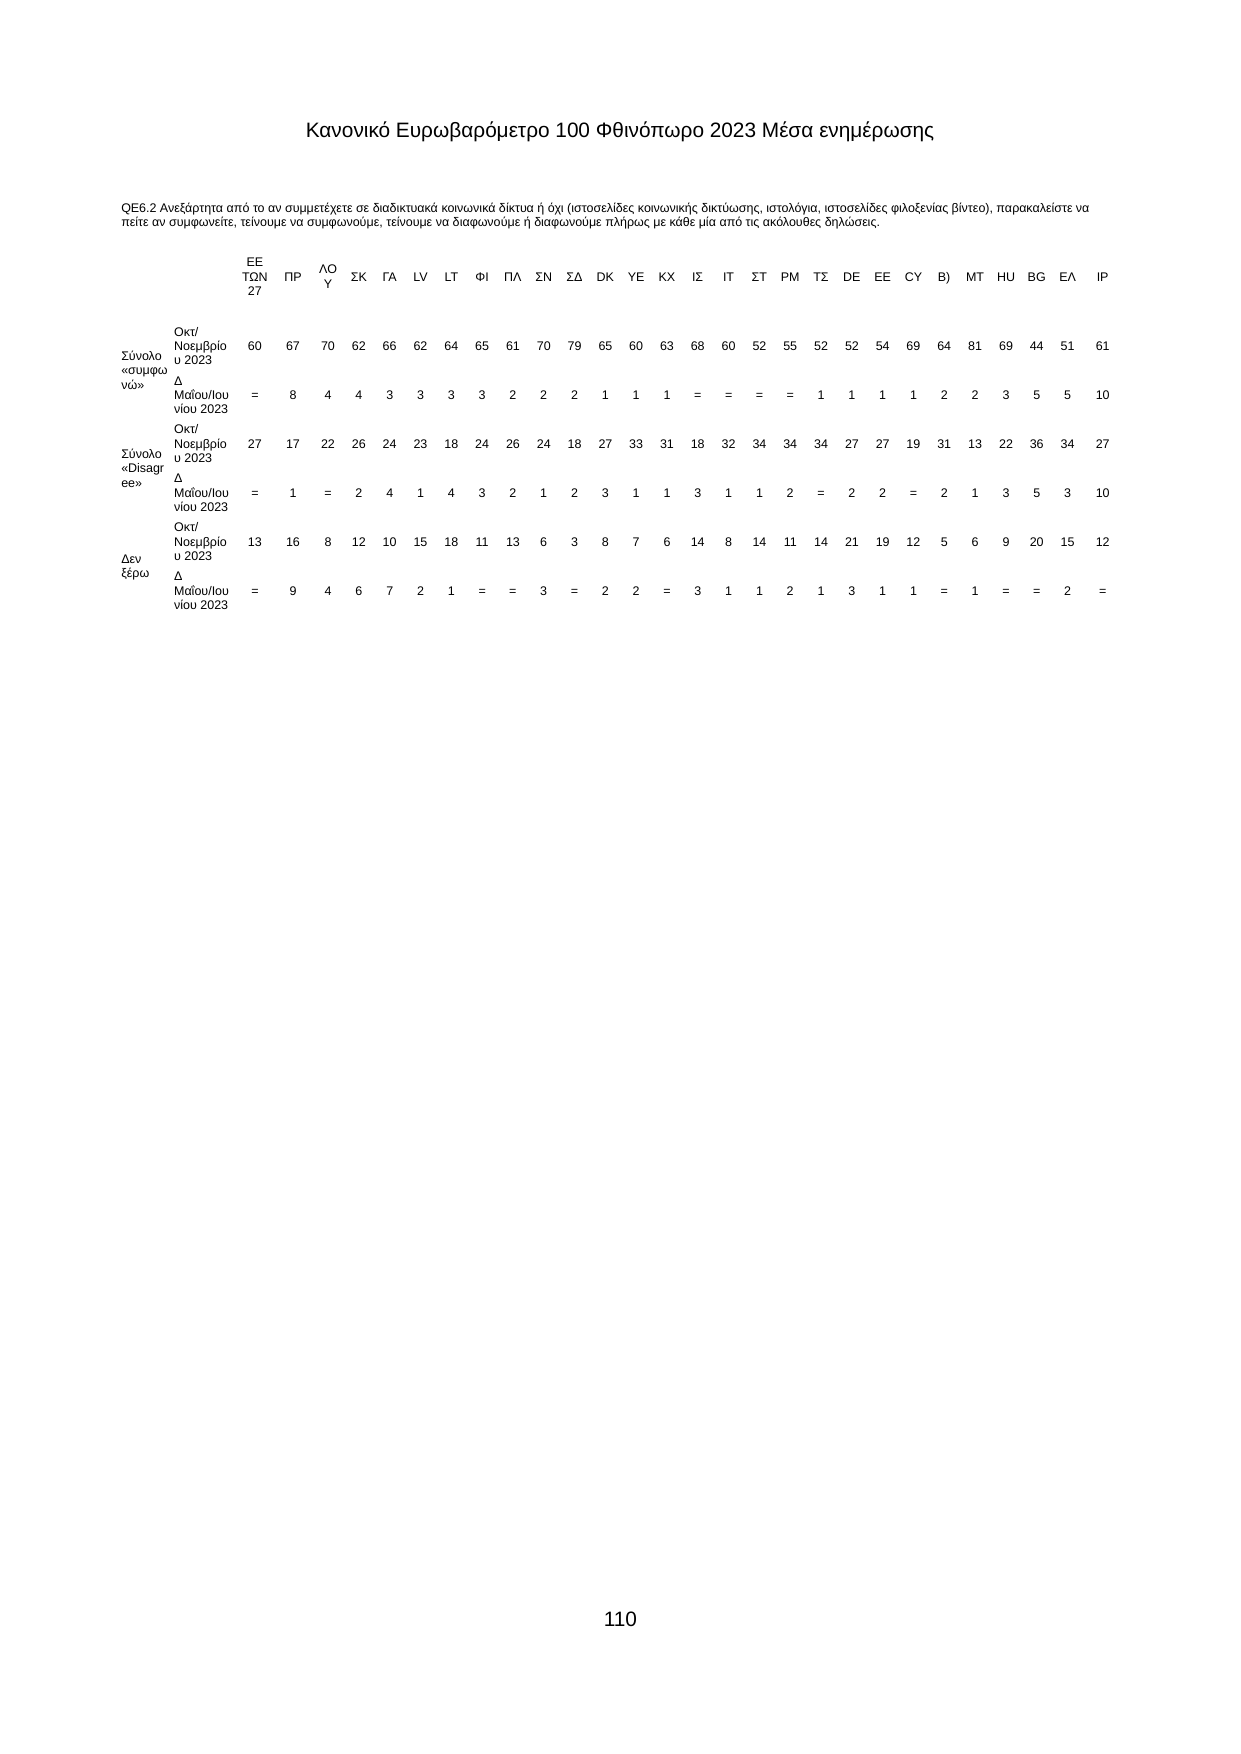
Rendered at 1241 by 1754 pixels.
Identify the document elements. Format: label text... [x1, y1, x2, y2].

table_cell [959, 177, 990, 197]
table_cell [313, 177, 343, 197]
table_cell 2 [621, 566, 651, 615]
table_cell 36 [1021, 419, 1052, 468]
table_cell 17 [273, 419, 312, 468]
table_cell 10 [1083, 468, 1122, 517]
table_cell = [744, 370, 774, 419]
table_cell 31 [929, 419, 959, 468]
table_cell = [713, 370, 744, 419]
table_cell [1083, 301, 1122, 321]
table_cell [744, 301, 774, 321]
table_cell ΣΝ [528, 252, 559, 301]
table_cell 13 [497, 517, 528, 566]
table_cell [497, 232, 528, 252]
table_cell 66 [374, 321, 405, 370]
table_cell 60 [236, 321, 273, 370]
table_cell 3 [559, 517, 590, 566]
table_cell 14 [805, 517, 836, 566]
table_cell 18 [436, 517, 466, 566]
table_cell 81 [959, 321, 990, 370]
table_cell 63 [651, 321, 682, 370]
table_cell [559, 301, 590, 321]
table_cell [405, 232, 436, 252]
table_cell 18 [682, 419, 713, 468]
table_cell [1083, 177, 1122, 197]
table_cell 1 [898, 370, 928, 419]
table_cell [171, 252, 236, 301]
table_cell 32 [713, 419, 744, 468]
table_cell 52 [805, 321, 836, 370]
table_cell 24 [374, 419, 405, 468]
table_cell 24 [528, 419, 559, 468]
table_cell [559, 232, 590, 252]
table_cell 8 [313, 517, 343, 566]
table_cell 2 [867, 468, 898, 517]
table_cell [805, 301, 836, 321]
table_cell ΕΕ [867, 252, 898, 301]
table_cell [405, 177, 436, 197]
table_cell 19 [898, 419, 928, 468]
table_cell 60 [621, 321, 651, 370]
table_cell 27 [590, 419, 621, 468]
table_cell Σύνολο «Disagree» [118, 419, 171, 517]
table_cell [867, 301, 898, 321]
table_cell = [651, 566, 682, 615]
table_cell 1 [898, 566, 928, 615]
table_cell ΦΙ [466, 252, 497, 301]
table_cell [374, 301, 405, 321]
table_cell [590, 177, 621, 197]
table_cell 1 [528, 468, 559, 517]
table_cell [559, 177, 590, 197]
table_cell [744, 177, 774, 197]
table_cell 2 [497, 370, 528, 419]
table_cell 27 [236, 419, 273, 468]
table_cell 2 [497, 468, 528, 517]
table_cell 4 [313, 566, 343, 615]
table_cell 7 [621, 517, 651, 566]
table_cell 19 [867, 517, 898, 566]
table_cell 54 [867, 321, 898, 370]
table_cell 62 [405, 321, 436, 370]
table_cell [929, 177, 959, 197]
table_cell 1 [959, 566, 990, 615]
table_cell 3 [1052, 468, 1083, 517]
table_cell [273, 177, 312, 197]
table_cell 5 [1021, 468, 1052, 517]
table_cell [343, 232, 374, 252]
table_cell 26 [497, 419, 528, 468]
table_cell ΣΔ [559, 252, 590, 301]
table_cell ΥΕ [621, 252, 651, 301]
table_cell [621, 177, 651, 197]
table_cell 61 [1083, 321, 1122, 370]
table_cell 2 [836, 468, 867, 517]
table_cell [621, 232, 651, 252]
table_cell QE6.2 Ανεξάρτητα από το αν συμμετέχετε σε διαδικτυακά κοινωνικά δίκτυα ή όχι (ιστοσελίδες κοινωνικής δικτύωσης, ιστολόγια, ιστοσελίδες φιλοξενίας βίντεο), παρακαλείστε να πείτε αν συμφωνείτε, τείνουμε να συμφωνούμε, τείνουμε να διαφωνούμε ή διαφωνούμε πλήρως με κάθε μία από τις ακόλουθες δηλώσεις. [118, 197, 1122, 232]
table_cell = [898, 468, 928, 517]
table_cell 1 [273, 468, 312, 517]
table_cell 1 [744, 566, 774, 615]
table_cell 13 [959, 419, 990, 468]
table_cell 4 [313, 370, 343, 419]
table_cell 3 [682, 468, 713, 517]
table_cell [313, 232, 343, 252]
table_cell 3 [374, 370, 405, 419]
table_cell 44 [1021, 321, 1052, 370]
table_cell [775, 232, 805, 252]
table_cell 2 [559, 468, 590, 517]
table_cell 1 [805, 370, 836, 419]
table_cell 4 [374, 468, 405, 517]
table_cell 8 [713, 517, 744, 566]
table_cell [528, 232, 559, 252]
table_cell [118, 177, 171, 197]
table_cell [898, 301, 928, 321]
table_cell 1 [621, 468, 651, 517]
table_cell 2 [775, 566, 805, 615]
table_cell 3 [436, 370, 466, 419]
table_cell [236, 301, 273, 321]
table_cell = [236, 468, 273, 517]
table_cell 27 [867, 419, 898, 468]
table_cell Δ Μαΐου/Ιουνίου 2023 [171, 566, 236, 615]
table_cell [775, 177, 805, 197]
table_cell [990, 232, 1021, 252]
table_cell 5 [929, 517, 959, 566]
table_cell 2 [1052, 566, 1083, 615]
table_cell 6 [959, 517, 990, 566]
table_cell 1 [651, 468, 682, 517]
table_cell BG [1021, 252, 1052, 301]
table_cell 5 [1052, 370, 1083, 419]
table_cell 2 [959, 370, 990, 419]
table_cell 1 [836, 370, 867, 419]
table_cell [1052, 177, 1083, 197]
table_cell [528, 301, 559, 321]
table_cell LT [436, 252, 466, 301]
table_cell [1021, 232, 1052, 252]
table_cell [436, 232, 466, 252]
table_cell 12 [898, 517, 928, 566]
table_cell [343, 301, 374, 321]
table_cell 22 [990, 419, 1021, 468]
table_cell 7 [374, 566, 405, 615]
table_cell [436, 177, 466, 197]
table_cell 2 [929, 370, 959, 419]
table_cell 23 [405, 419, 436, 468]
table_cell DK [590, 252, 621, 301]
table_cell 2 [528, 370, 559, 419]
table_cell 3 [836, 566, 867, 615]
table_cell 18 [436, 419, 466, 468]
table_cell [171, 301, 236, 321]
table_cell 65 [466, 321, 497, 370]
table_cell 27 [1083, 419, 1122, 468]
table_cell [273, 232, 312, 252]
table_cell 64 [436, 321, 466, 370]
table_cell = [775, 370, 805, 419]
table_cell Σύνολο «συμφωνώ» [118, 321, 171, 419]
table_cell [466, 301, 497, 321]
table_cell 3 [466, 370, 497, 419]
table_cell [466, 177, 497, 197]
table_cell [929, 301, 959, 321]
table_cell = [1021, 566, 1052, 615]
table_cell [805, 177, 836, 197]
table_cell 3 [405, 370, 436, 419]
table_cell [744, 232, 774, 252]
table_cell 70 [528, 321, 559, 370]
table_cell 3 [682, 566, 713, 615]
table_cell [713, 177, 744, 197]
table_cell [682, 232, 713, 252]
table_cell 6 [528, 517, 559, 566]
table_cell [313, 301, 343, 321]
table_cell [651, 177, 682, 197]
table_cell 3 [590, 468, 621, 517]
table_cell 67 [273, 321, 312, 370]
table_cell 1 [713, 468, 744, 517]
table_cell = [236, 566, 273, 615]
table_cell 51 [1052, 321, 1083, 370]
table_cell ΚΧ [651, 252, 682, 301]
table_cell 79 [559, 321, 590, 370]
table_cell ΙΡ [1083, 252, 1122, 301]
table_cell 14 [744, 517, 774, 566]
table_cell 26 [343, 419, 374, 468]
table_cell [990, 177, 1021, 197]
table_cell 1 [436, 566, 466, 615]
table_cell 4 [436, 468, 466, 517]
table_cell 27 [836, 419, 867, 468]
table_cell [118, 232, 171, 252]
table_cell 2 [929, 468, 959, 517]
table_cell [1052, 301, 1083, 321]
table_cell 2 [590, 566, 621, 615]
table_cell [867, 232, 898, 252]
table_cell 2 [775, 468, 805, 517]
table_cell [959, 232, 990, 252]
table_cell [836, 177, 867, 197]
table_cell 10 [1083, 370, 1122, 419]
table_cell 68 [682, 321, 713, 370]
table_cell [898, 177, 928, 197]
table_cell 33 [621, 419, 651, 468]
table_cell 11 [466, 517, 497, 566]
table_cell ΕΛ [1052, 252, 1083, 301]
table_cell 24 [466, 419, 497, 468]
table_cell [374, 232, 405, 252]
table_cell [466, 232, 497, 252]
table_cell [682, 301, 713, 321]
table_cell ΓΑ [374, 252, 405, 301]
table_cell [118, 301, 171, 321]
table_cell [867, 177, 898, 197]
table_cell [1083, 232, 1122, 252]
table_cell Δ Μαΐου/Ιουνίου 2023 [171, 468, 236, 517]
table_cell 22 [313, 419, 343, 468]
table_cell 1 [867, 566, 898, 615]
table_cell 69 [898, 321, 928, 370]
table_cell CY [898, 252, 928, 301]
table_cell 55 [775, 321, 805, 370]
table_cell 20 [1021, 517, 1052, 566]
table_cell 70 [313, 321, 343, 370]
table_cell [590, 232, 621, 252]
table_cell ΣΚ [343, 252, 374, 301]
table_cell = [805, 468, 836, 517]
table_cell 18 [559, 419, 590, 468]
table_cell 65 [590, 321, 621, 370]
table_cell [497, 301, 528, 321]
table_cell 52 [744, 321, 774, 370]
table_cell 10 [374, 517, 405, 566]
table_cell [171, 232, 236, 252]
table_cell [836, 232, 867, 252]
table_cell [590, 301, 621, 321]
table_cell 34 [775, 419, 805, 468]
table_cell [713, 301, 744, 321]
table_cell ΡΜ [775, 252, 805, 301]
table_cell [1052, 232, 1083, 252]
table_cell [621, 301, 651, 321]
table_cell 69 [990, 321, 1021, 370]
table_cell 2 [559, 370, 590, 419]
table_cell [775, 301, 805, 321]
table_cell 31 [651, 419, 682, 468]
table_cell = [1083, 566, 1122, 615]
table_cell = [497, 566, 528, 615]
table_cell 1 [590, 370, 621, 419]
table_cell [436, 301, 466, 321]
table_cell [171, 177, 236, 197]
table_cell DE [836, 252, 867, 301]
table_cell [273, 301, 312, 321]
table_cell 34 [805, 419, 836, 468]
table_cell [236, 232, 273, 252]
table_cell = [682, 370, 713, 419]
table_cell 1 [651, 370, 682, 419]
table_cell 52 [836, 321, 867, 370]
table_cell = [990, 566, 1021, 615]
table_cell Οκτ/Νοεμβρίου 2023 [171, 419, 236, 468]
table_cell 14 [682, 517, 713, 566]
table_cell ΕΕ ΤΩΝ 27 [236, 252, 273, 301]
table_cell = [466, 566, 497, 615]
table_cell 1 [959, 468, 990, 517]
table_cell 60 [713, 321, 744, 370]
table_cell 3 [990, 468, 1021, 517]
table_cell 3 [990, 370, 1021, 419]
table_cell [959, 301, 990, 321]
table_cell 5 [1021, 370, 1052, 419]
table_cell Β) [929, 252, 959, 301]
table_cell [497, 177, 528, 197]
table_cell 1 [867, 370, 898, 419]
table_cell ΛΟΥ [313, 252, 343, 301]
table_cell ΙΣ [682, 252, 713, 301]
table_cell Δ Μαΐου/Ιουνίου 2023 [171, 370, 236, 419]
table_cell 34 [744, 419, 774, 468]
table_cell 12 [1083, 517, 1122, 566]
table_cell [713, 232, 744, 252]
table_cell 2 [405, 566, 436, 615]
table_cell 8 [590, 517, 621, 566]
table_cell 12 [343, 517, 374, 566]
table_cell 34 [1052, 419, 1083, 468]
table_cell 4 [343, 370, 374, 419]
table_cell LV [405, 252, 436, 301]
table_cell [651, 232, 682, 252]
table_cell ΤΣ [805, 252, 836, 301]
table_cell = [313, 468, 343, 517]
table_cell 62 [343, 321, 374, 370]
table_cell Οκτ/Νοεμβρίου 2023 [171, 517, 236, 566]
table_cell 1 [744, 468, 774, 517]
table_cell 8 [273, 370, 312, 419]
table_cell 3 [466, 468, 497, 517]
table_cell [118, 252, 171, 301]
table_cell [836, 301, 867, 321]
table_cell [405, 301, 436, 321]
table_cell 3 [528, 566, 559, 615]
table_cell ΠΡ [273, 252, 312, 301]
table_cell 61 [497, 321, 528, 370]
table_cell 6 [651, 517, 682, 566]
table_cell 15 [1052, 517, 1083, 566]
table_cell 16 [273, 517, 312, 566]
table_cell ΜΤ [959, 252, 990, 301]
table_cell 64 [929, 321, 959, 370]
table_cell 1 [713, 566, 744, 615]
table_cell [805, 232, 836, 252]
table_cell [929, 232, 959, 252]
table_cell [374, 177, 405, 197]
table_cell 1 [805, 566, 836, 615]
table_cell [236, 177, 273, 197]
table_cell 11 [775, 517, 805, 566]
table_cell Οκτ/Νοεμβρίου 2023 [171, 321, 236, 370]
table_cell Δεν ξέρω [118, 517, 171, 615]
table_cell 21 [836, 517, 867, 566]
table_cell 9 [990, 517, 1021, 566]
table_cell 2 [343, 468, 374, 517]
table_cell [343, 177, 374, 197]
table_cell = [929, 566, 959, 615]
table_cell [990, 301, 1021, 321]
table_cell HU [990, 252, 1021, 301]
table_cell 13 [236, 517, 273, 566]
table_cell [682, 177, 713, 197]
table_cell ΣΤ [744, 252, 774, 301]
table_cell 1 [621, 370, 651, 419]
table_cell = [559, 566, 590, 615]
table_cell [528, 177, 559, 197]
table_cell = [236, 370, 273, 419]
table_cell 9 [273, 566, 312, 615]
table_cell 1 [405, 468, 436, 517]
table_cell [651, 301, 682, 321]
table_cell [1021, 177, 1052, 197]
table_cell 6 [343, 566, 374, 615]
table_cell 15 [405, 517, 436, 566]
table_cell ΠΛ [497, 252, 528, 301]
table_cell IT [713, 252, 744, 301]
table_cell [898, 232, 928, 252]
table_cell [1021, 301, 1052, 321]
